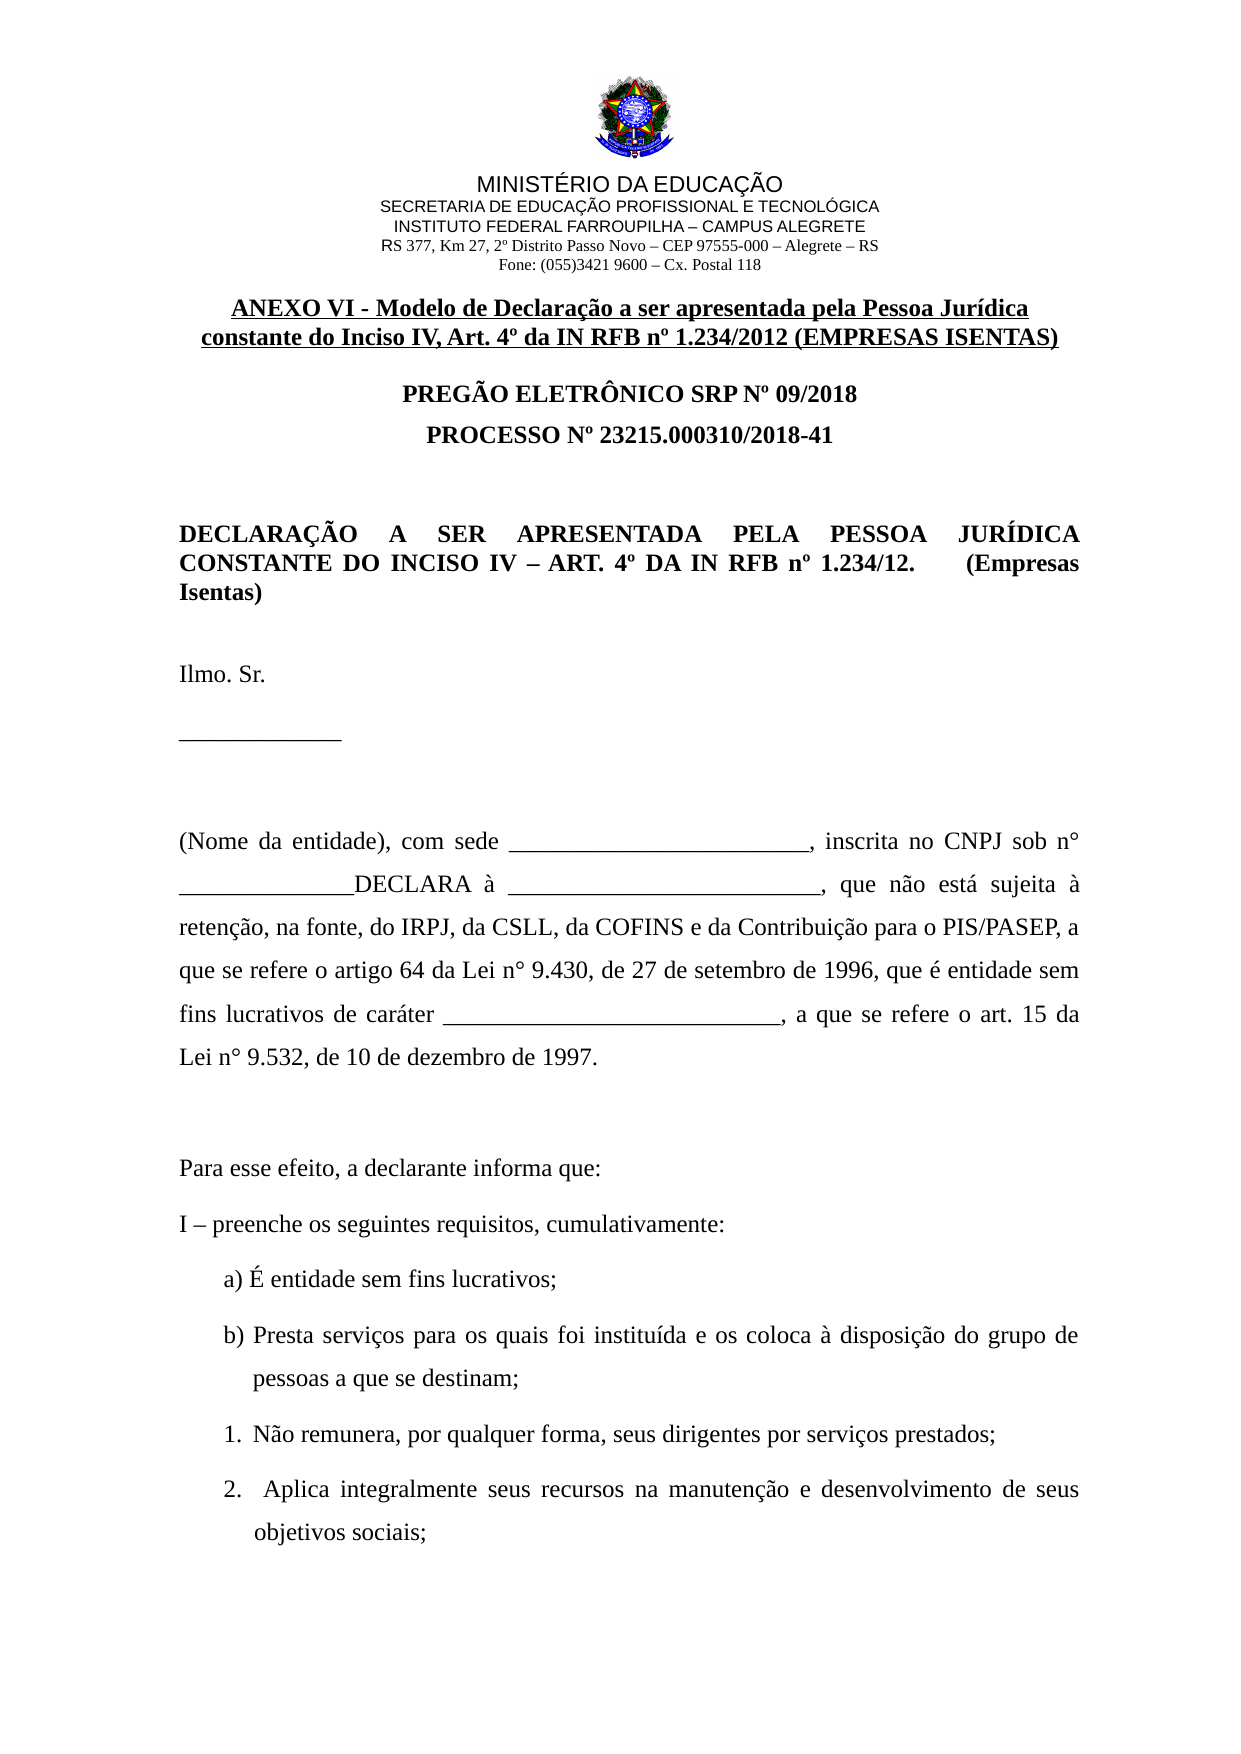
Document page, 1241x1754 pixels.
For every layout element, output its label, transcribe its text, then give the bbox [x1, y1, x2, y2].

text b) Presta serviços para os quais foi instituída e os coloca à disposição do grupo de pessoas a que se destinam; [223, 1320, 1081, 1392]
text PREGÃO ELETRÔNICO SRP Nº 09/2018 [179, 379, 1081, 408]
text Para esse efeito, a declarante informa que: [179, 1153, 1081, 1182]
list Aplica integralmente seus recursos na manutenção e desenvolvimento de seus objetivos sociais; [223, 1474, 1081, 1546]
picture [589, 70, 675, 159]
text DECLARAÇÃO A SER APRESENTADA PELA PESSOA JURÍDICA CONSTANTE DO INCISO IV – ART. 4º DA IN RFB nº 1.234/12. (Empresas Isentas) [179, 519, 1081, 606]
text (Nome da entidade), com sede ________________________, inscrita no CNPJ sob n° ______________DECLARA à _________________________, que não está sujeita à retenção, na fonte, do IRPJ, da CSLL, da COFINS e da Contribuição para o PIS/PASEP, a que se refere o artigo 64 da Lei n° 9.430, de 27 de setembro de 1996, que é entidade sem fins lucrativos de caráter ___________________________, a que se refere o art. 15 da Lei n° 9.532, de 10 de dezembro de 1997. [179, 826, 1081, 1071]
text _____________ [179, 715, 1081, 744]
text Ilmo. Sr. [179, 659, 1081, 688]
text PROCESSO Nº 23215.000310/2018-41 [179, 421, 1081, 449]
list Não remunera, por qualquer forma, seus dirigentes por serviços prestados; [223, 1419, 1081, 1447]
text I – preenche os seguintes requisitos, cumulativamente: [179, 1209, 1081, 1237]
text ANEXO VI - Modelo de Declaração a ser apresentada pela Pessoa Jurídica constante do Inciso IV, Art. 4º da IN RFB nº 1.234/2012 (EMPRESAS ISENTAS) [179, 293, 1081, 351]
text a) É entidade sem fins lucrativos; [223, 1264, 1081, 1293]
